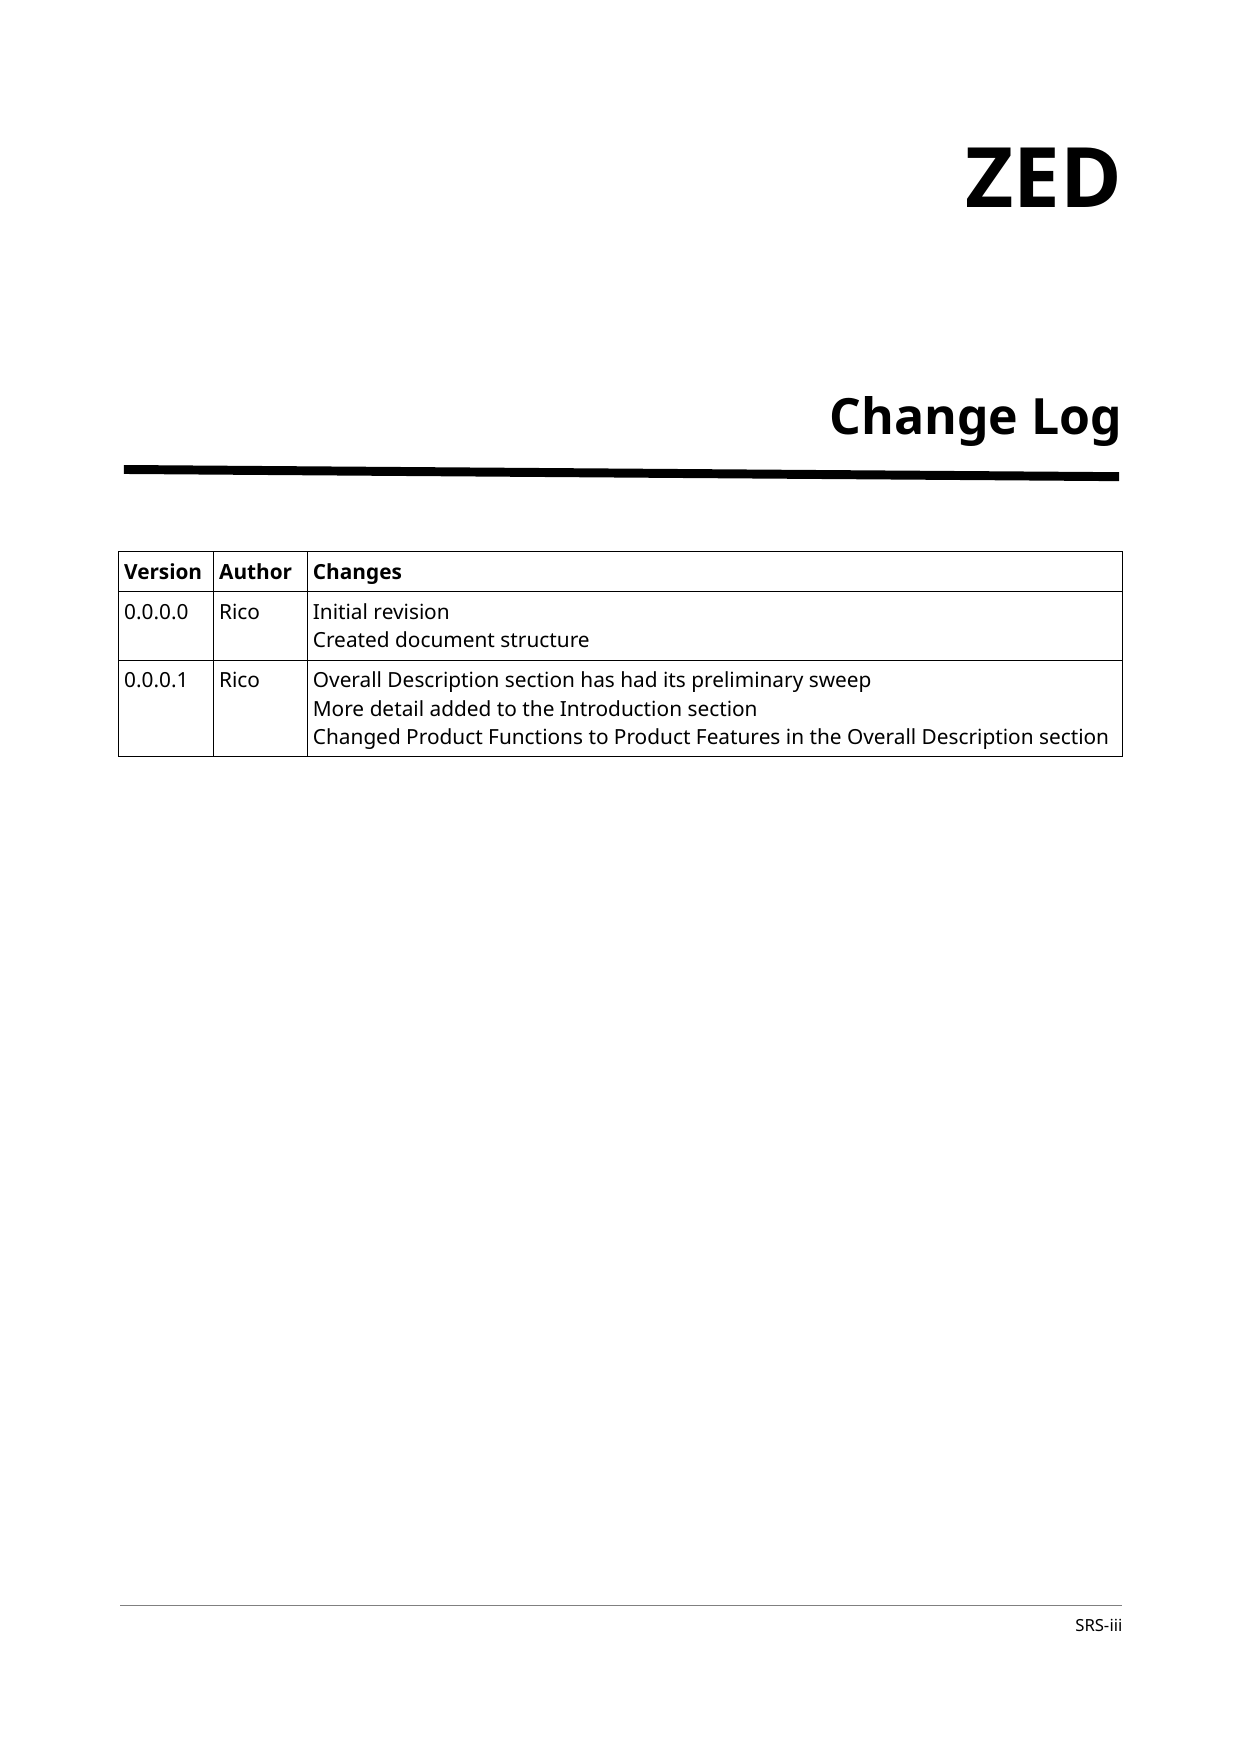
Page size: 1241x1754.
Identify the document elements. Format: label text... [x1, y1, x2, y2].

table_cell Rico [214, 592, 307, 659]
table_header Changes [308, 552, 1122, 591]
table_header Version [119, 552, 213, 591]
table_cell Initial revision Created document structure [308, 592, 1122, 659]
table_header Author [214, 552, 307, 591]
table_cell Overall Description section has had its preliminary sweep More detail added to the Introduction section Changed Product Functions to Product Features in the Overall Description section [308, 661, 1122, 756]
table_cell 0.0.0.1 [119, 661, 213, 756]
table_cell 0.0.0.0 [119, 592, 213, 659]
table_cell Rico [214, 661, 307, 756]
text Change Log [118, 381, 1122, 449]
